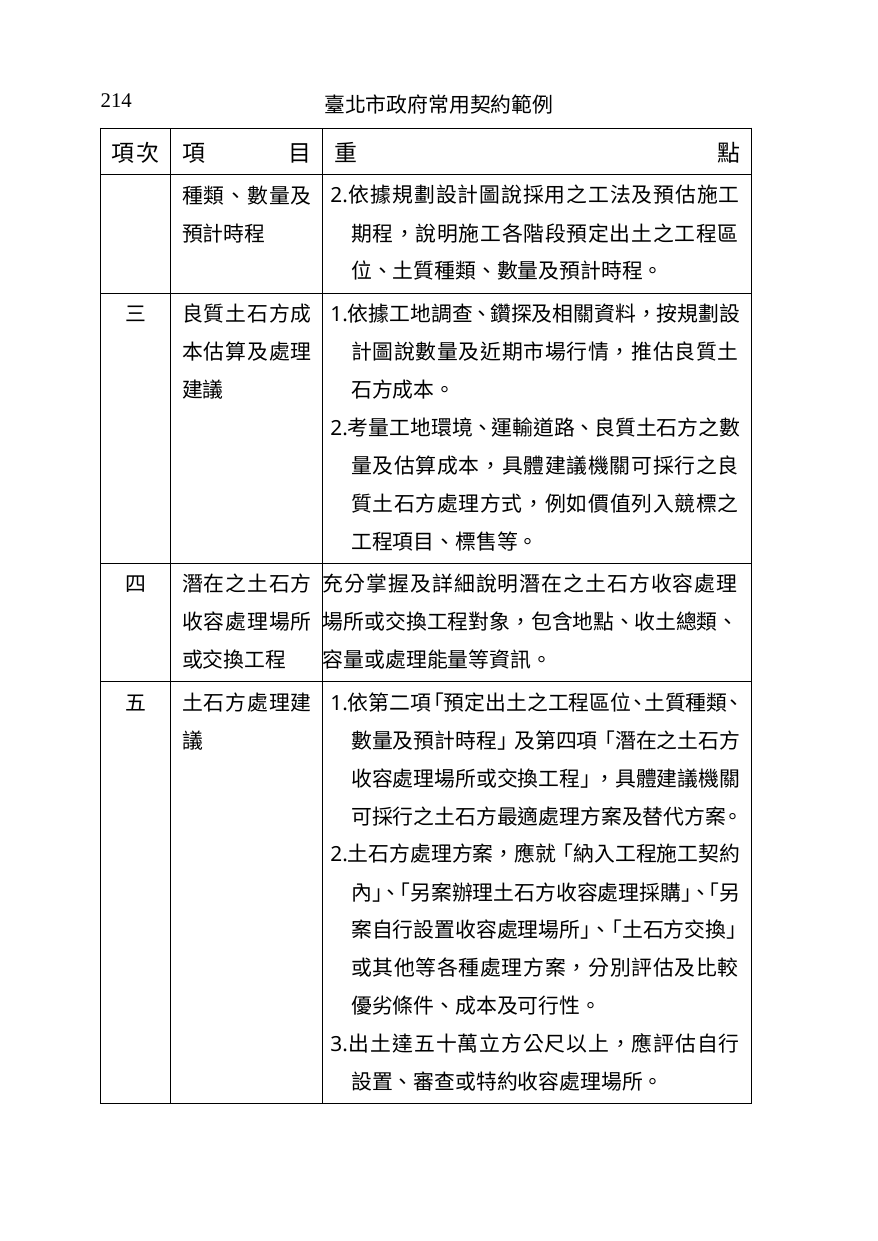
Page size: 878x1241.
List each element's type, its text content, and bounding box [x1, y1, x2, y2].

table_cell 五 [101, 682, 170, 1103]
table_cell 潛在之土石方收容處理場所或交換工程 [171, 564, 322, 681]
table_header 項目 [171, 129, 322, 174]
table_cell 充分掌握及詳細說明潛在之土石方收容處理場所或交換工程對象，包含地點、收土總類、容量或處理能量等資訊。 [323, 564, 751, 681]
table_cell 1.依據工地調查、鑽探及相關資料，按規劃設計圖說數量及近期市場行情，推估良質土石方成本。 2.考量工地環境、運輸道路、良質土石方之數量及估算成本，具體建議機關可採行之良質土石方處理方式，例如價值列入競標之工程項目、標售等。 [323, 294, 751, 563]
table_cell 良質土石方成本估算及處理建議 [171, 294, 322, 563]
table_cell 四 [101, 564, 170, 681]
table_cell 1.依第二項「預定出土之工程區位、土質種類、數量及預計時程」及第四項「潛在之土石方收容處理場所或交換工程」，具體建議機關可採行之土石方最適處理方案及替代方案。 2.土石方處理方案，應就「納入工程施工契約內」、「另案辦理土石方收容處理採購」、「另案自行設置收容處理場所」、「土石方交換」或其他等各種處理方案，分別評估及比較優劣條件、成本及可行性。 3.出土達五十萬立方公尺以上，應評估自行設置、審查或特約收容處理場所。 [323, 682, 751, 1103]
table_header 重點 [323, 129, 751, 174]
table_cell 種類、數量及預計時程 [171, 175, 322, 292]
table_header 項次 [101, 129, 170, 174]
table_cell 三 [101, 294, 170, 563]
table_cell [101, 175, 170, 292]
table_cell 2.依據規劃設計圖說採用之工法及預估施工期程，說明施工各階段預定出土之工程區位、土質種類、數量及預計時程。 [323, 175, 751, 292]
table_cell 土石方處理建議 [171, 682, 322, 1103]
